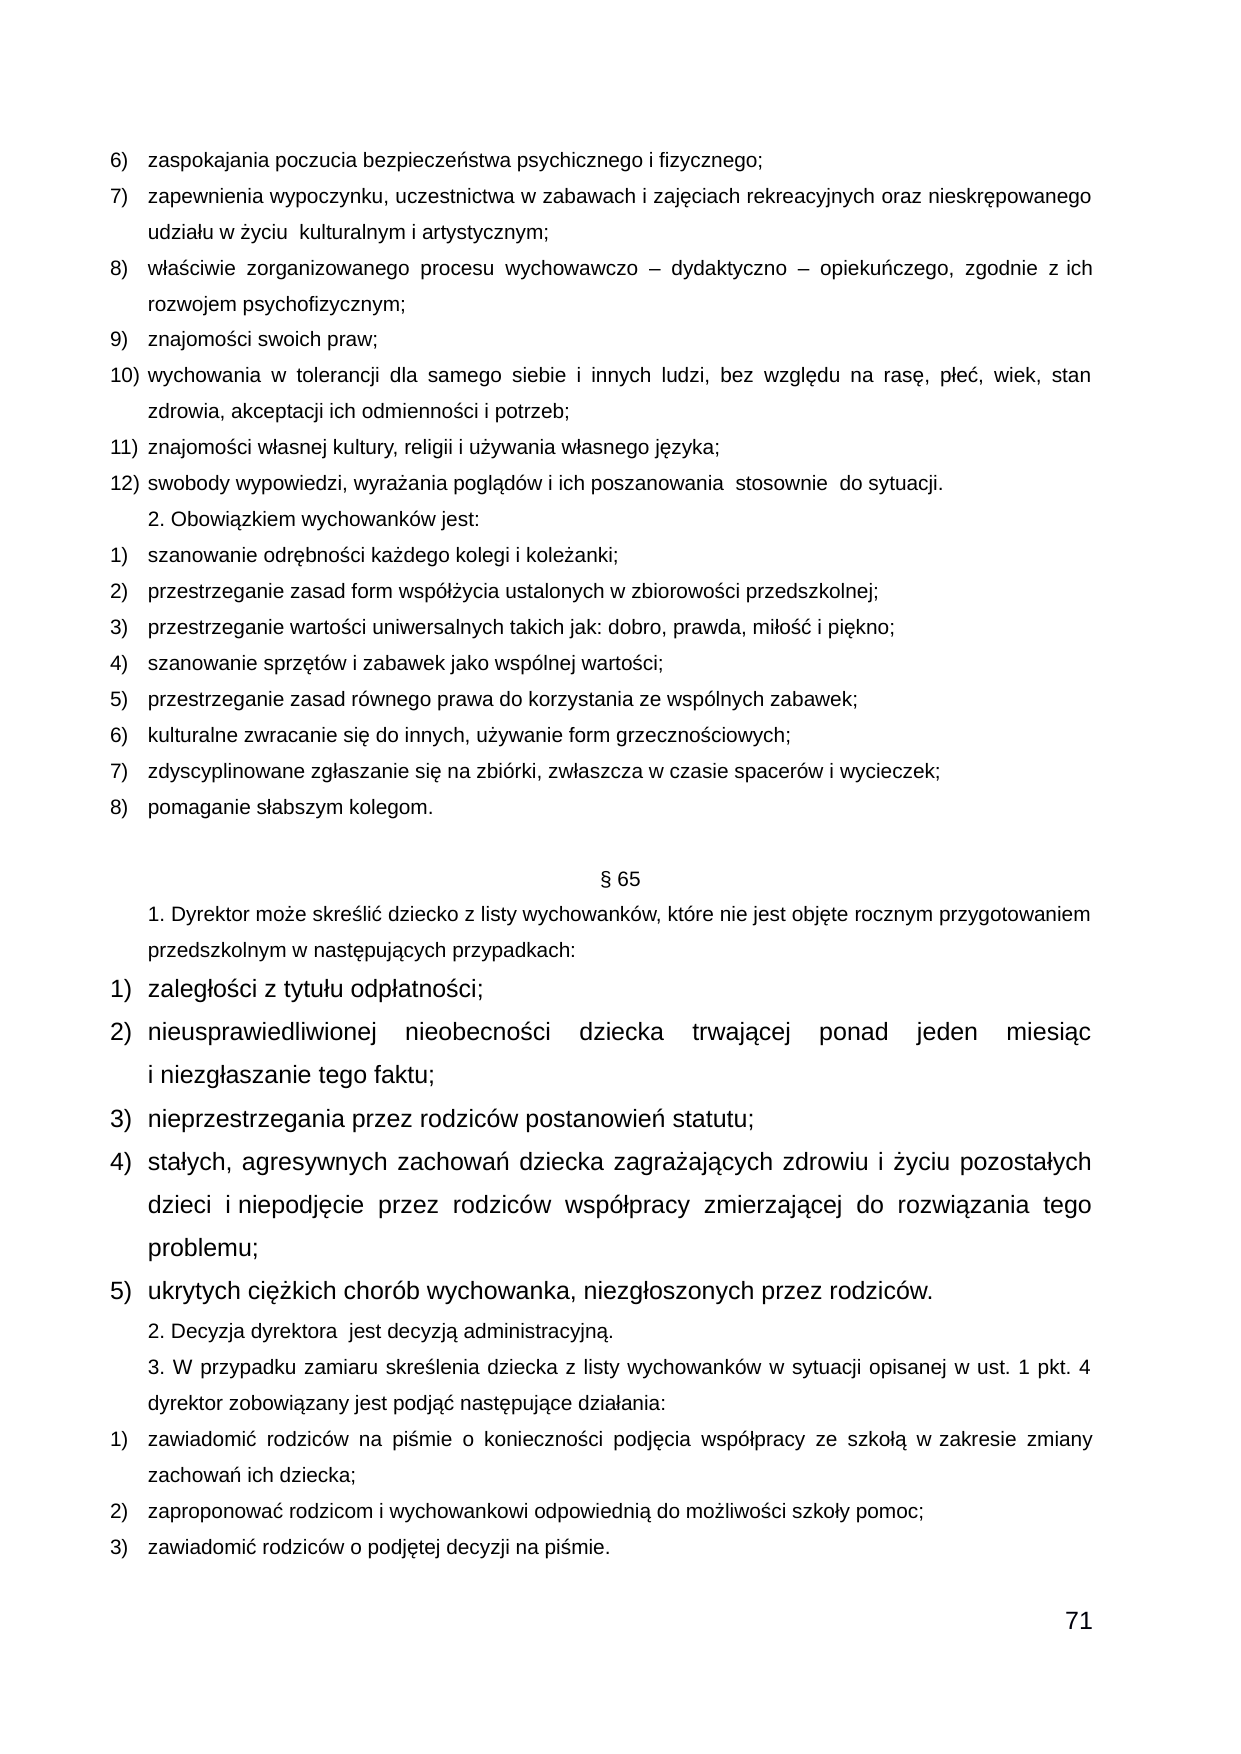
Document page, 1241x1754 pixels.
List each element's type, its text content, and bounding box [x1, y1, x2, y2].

text 2. Obowiązkiem wychowanków jest: [148, 507, 1093, 531]
list nieusprawiedliwionej nieobecności dziecka trwającej ponad jeden miesiąc i niezgłaszanie tego faktu; [110, 1017, 1093, 1089]
list zapewnienia wypoczynku, uczestnictwa w zabawach i zajęciach rekreacyjnych oraz nieskrępowanego udziału w życiu kulturalnym i artystycznym; [110, 183, 1093, 243]
list znajomości swoich praw; [110, 327, 1093, 351]
list przestrzeganie zasad form współżycia ustalonych w zbiorowości przedszkolnej; [110, 579, 1093, 603]
list przestrzeganie wartości uniwersalnych takich jak: dobro, prawda, miłość i piękno; [110, 615, 1093, 639]
list przestrzeganie zasad równego prawa do korzystania ze wspólnych zabawek; [110, 687, 1093, 711]
text 3. W przypadku zamiaru skreślenia dziecka z listy wychowanków w sytuacji opisanej w ust. 1 pkt. 4 dyrektor zobowiązany jest podjąć następujące działania: [148, 1355, 1093, 1415]
list nieprzestrzegania przez rodziców postanowień statutu; [110, 1103, 1093, 1132]
list kulturalne zwracanie się do innych, używanie form grzecznościowych; [110, 723, 1093, 747]
list zaspokajania poczucia bezpieczeństwa psychicznego i fizycznego; [110, 148, 1093, 172]
list pomaganie słabszym kolegom. [110, 794, 1093, 818]
text § 65 [148, 866, 1093, 890]
list znajomości własnej kultury, religii i używania własnego języka; [110, 435, 1093, 459]
list właściwie zorganizowanego procesu wychowawczo – dydaktyczno – opiekuńczego, zgodnie z ich rozwojem psychofizycznym; [110, 255, 1093, 315]
list zaproponować rodzicom i wychowankowi odpowiednią do możliwości szkoły pomoc; [110, 1499, 1093, 1523]
list zawiadomić rodziców o podjętej decyzji na piśmie. [110, 1535, 1093, 1559]
list zawiadomić rodziców na piśmie o konieczności podjęcia współpracy ze szkołą w zakresie zmiany zachowań ich dziecka; [110, 1427, 1093, 1487]
list zaległości z tytułu odpłatności; [110, 974, 1093, 1003]
list wychowania w tolerancji dla samego siebie i innych ludzi, bez względu na rasę, płeć, wiek, stan zdrowia, akceptacji ich odmienności i potrzeb; [110, 363, 1093, 423]
list szanowanie sprzętów i zabawek jako wspólnej wartości; [110, 651, 1093, 675]
list ukrytych ciężkich chorób wychowanka, niezgłoszonych przez rodziców. [110, 1276, 1093, 1305]
list stałych, agresywnych zachowań dziecka zagrażających zdrowiu i życiu pozostałych dzieci i niepodjęcie przez rodziców współpracy zmierzającej do rozwiązania tego problemu; [110, 1147, 1093, 1262]
list swobody wypowiedzi, wyrażania poglądów i ich poszanowania stosownie do sytuacji. [110, 471, 1093, 495]
text 2. Decyzja dyrektora jest decyzją administracyjną. [148, 1319, 1093, 1343]
list szanowanie odrębności każdego kolegi i koleżanki; [110, 543, 1093, 567]
list zdyscyplinowane zgłaszanie się na zbiórki, zwłaszcza w czasie spacerów i wycieczek; [110, 758, 1093, 782]
text 1. Dyrektor może skreślić dziecko z listy wychowanków, które nie jest objęte rocznym przygotowaniem przedszkolnym w następujących przypadkach: [148, 902, 1093, 962]
